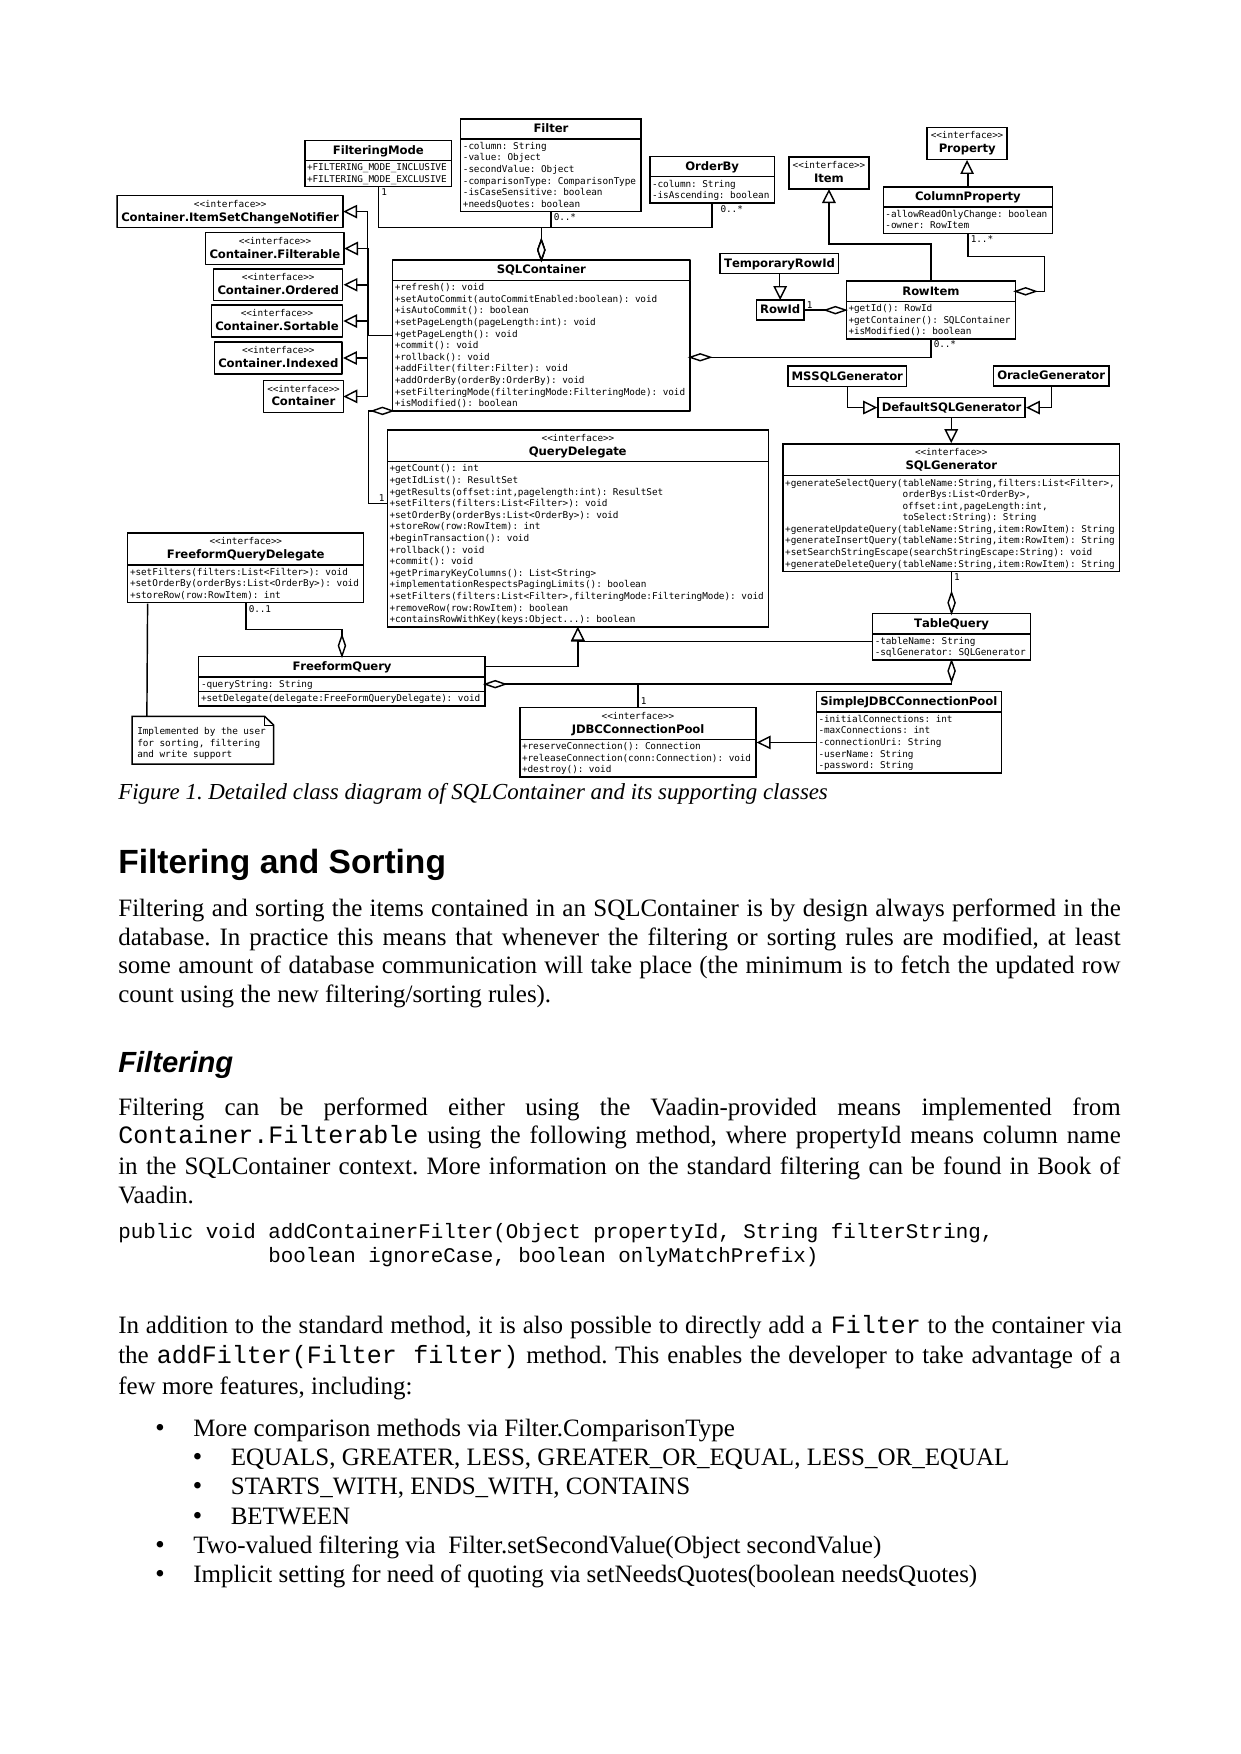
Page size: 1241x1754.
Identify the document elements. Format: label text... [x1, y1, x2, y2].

list Two-valued filtering via Filter.setSecondValue(Object secondValue) [156, 1530, 1122, 1559]
list BETWEEN [193, 1501, 1122, 1529]
text Filtering and sorting the items contained in an SQLContainer is by design always performed in the database. In practice this means that whenever the filtering or sorting rules are modified, at least some amount of database communication will take place (the minimum is to fetch the updated row count using the new filtering/sorting rules). [118, 893, 1122, 1008]
text In addition to the standard method, it is also possible to directly add a Filter to the container via the addFilter(Filter filter) method. This enables the developer to take advantage of a few more features, including: [118, 1310, 1122, 1400]
list More comparison methods via Filter.ComparisonType [156, 1413, 1122, 1441]
text public void addContainerFilter(Object propertyId, String filterString, [118, 1221, 1122, 1245]
text Figure 1. Detailed class diagram of SQLContainer and its supporting classes [118, 118, 1122, 804]
list STARTS_WITH, ENDS_WITH, CONTAINS [193, 1471, 1122, 1500]
subtitle Filtering [118, 1046, 1122, 1079]
text boolean ignoreCase, boolean onlyMatchPrefix) [118, 1245, 1122, 1268]
list EQUALS, GREATER, LESS, GREATER_OR_EQUAL, LESS_OR_EQUAL [193, 1442, 1122, 1471]
list Implicit setting for need of quoting via setNeedsQuotes(boolean needsQuotes) [156, 1559, 1122, 1588]
subtitle Filtering and Sorting [118, 842, 1122, 881]
text Filtering can be performed either using the Vaadin-provided means implemented from Container.Filterable using the following method, where propertyId means column name in the SQLContainer context. More information on the standard filtering can be found in Book of Vaadin. [118, 1092, 1122, 1209]
